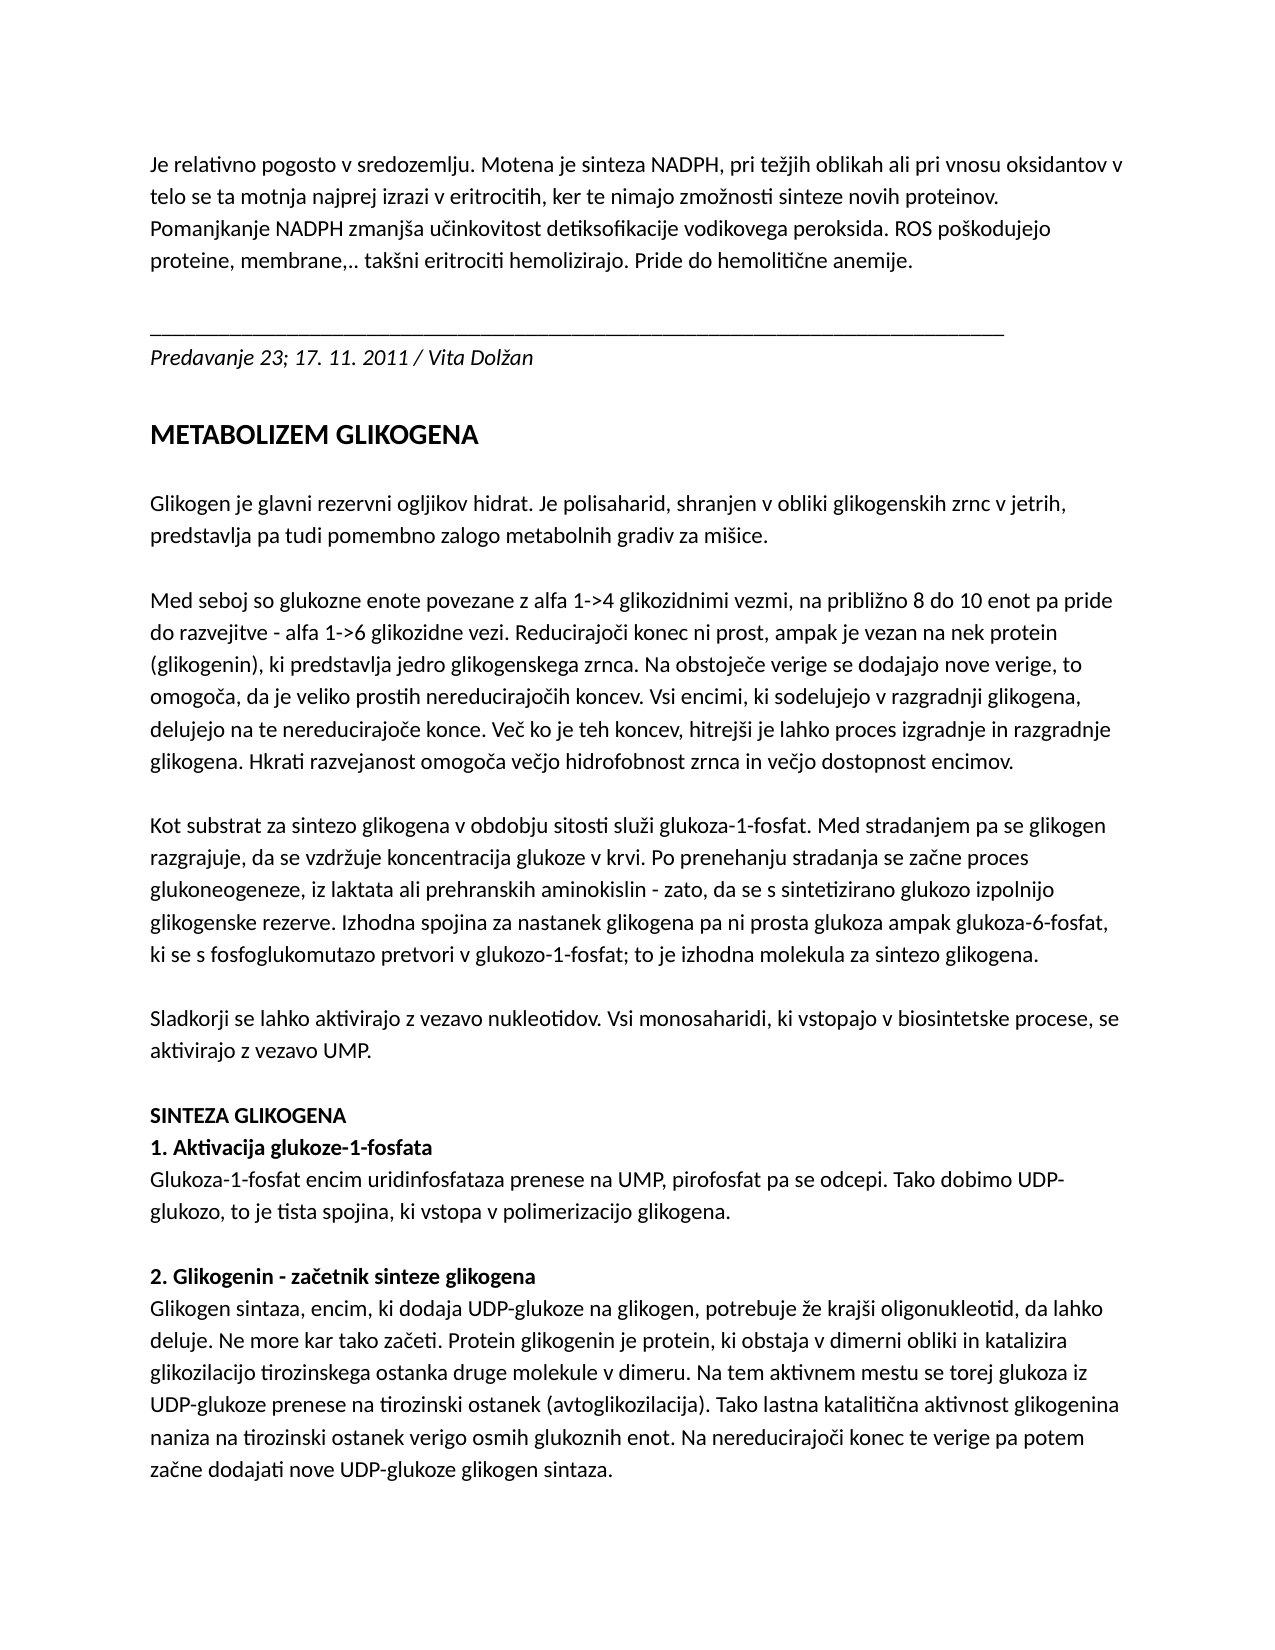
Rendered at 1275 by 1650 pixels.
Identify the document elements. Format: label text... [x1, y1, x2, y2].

text Sladkorji se lahko aktivirajo z vezavo nukleotidov. Vsi monosaharidi, ki vstopajo v biosintetske procese, se aktivirajo z vezavo UMP. [150, 1004, 1125, 1064]
text Glukoza-1-fosfat encim uridinfosfataza prenese na UMP, pirofosfat pa se odcepi. Tako dobimo UDP-glukozo, to je tista spojina, ki vstopa v polimerizacijo glikogena. [150, 1165, 1125, 1226]
text SINTEZA GLIKOGENA [150, 1101, 1125, 1129]
text ___________________________________________________________________________ [150, 311, 1125, 339]
text Kot substrat za sintezo glikogena v obdobju sitosti služi glukoza-1-fosfat. Med stradanjem pa se glikogen razgrajuje, da se vzdržuje koncentracija glukoze v krvi. Po prenehanju stradanja se začne proces glukoneogeneze, iz laktata ali prehranskih aminokislin - zato, da se s sintetizirano glukozo izpolnijo glikogenske rezerve. Izhodna spojina za nastanek glikogena pa ni prosta glukoza ampak glukoza-6-fosfat, ki se s fosfoglukomutazo pretvori v glukozo-1-fosfat; to je izhodna molekula za sintezo glikogena. [150, 811, 1125, 968]
text 1. Aktivacija glukoze-1-fosfata [150, 1133, 1125, 1161]
text 2. Glikogenin - začetnik sinteze glikogena [150, 1262, 1125, 1290]
text Med seboj so glukozne enote povezane z alfa 1->4 glikozidnimi vezmi, na približno 8 do 10 enot pa pride do razvejitve - alfa 1->6 glikozidne vezi. Reducirajoči konec ni prost, ampak je vezan na nek protein (glikogenin), ki predstavlja jedro glikogenskega zrnca. Na obstoječe verige se dodajajo nove verige, to omogoča, da je veliko prostih nereducirajočih koncev. Vsi encimi, ki sodelujejo v razgradnji glikogena, delujejo na te nereducirajoče konce. Več ko je teh koncev, hitrejši je lahko proces izgradnje in razgradnje glikogena. Hkrati razvejanost omogoča večjo hidrofobnost zrnca in večjo dostopnost encimov. [150, 586, 1125, 775]
text Glikogen je glavni rezervni ogljikov hidrat. Je polisaharid, shranjen v obliki glikogenskih zrnc v jetrih, predstavlja pa tudi pomembno zalogo metabolnih gradiv za mišice. [150, 489, 1125, 549]
text METABOLIZEM GLIKOGENA [150, 416, 1125, 452]
text Glikogen sintaza, encim, ki dodaja UDP-glukoze na glikogen, potrebuje že krajši oligonukleotid, da lahko deluje. Ne more kar tako začeti. Protein glikogenin je protein, ki obstaja v dimerni obliki in katalizira glikozilacijo tirozinskega ostanka druge molekule v dimeru. Na tem aktivnem mestu se torej glukoza iz UDP-glukoze prenese na tirozinski ostanek (avtoglikozilacija). Tako lastna katalitična aktivnost glikogenina naniza na tirozinski ostanek verigo osmih glukoznih enot. Na nereducirajoči konec te verige pa potem začne dodajati nove UDP-glukoze glikogen sintaza. [150, 1294, 1125, 1483]
text Predavanje 23; 17. 11. 2011 / Vita Dolžan [150, 343, 1125, 371]
text Je relativno pogosto v sredozemlju. Motena je sinteza NADPH, pri težjih oblikah ali pri vnosu oksidantov v telo se ta motnja najprej izrazi v eritrocitih, ker te nimajo zmožnosti sinteze novih proteinov. Pomanjkanje NADPH zmanjša učinkovitost detiksofikacije vodikovega peroksida. ROS poškodujejo proteine, membrane,.. takšni eritrociti hemolizirajo. Pride do hemolitične anemije. [150, 150, 1125, 274]
